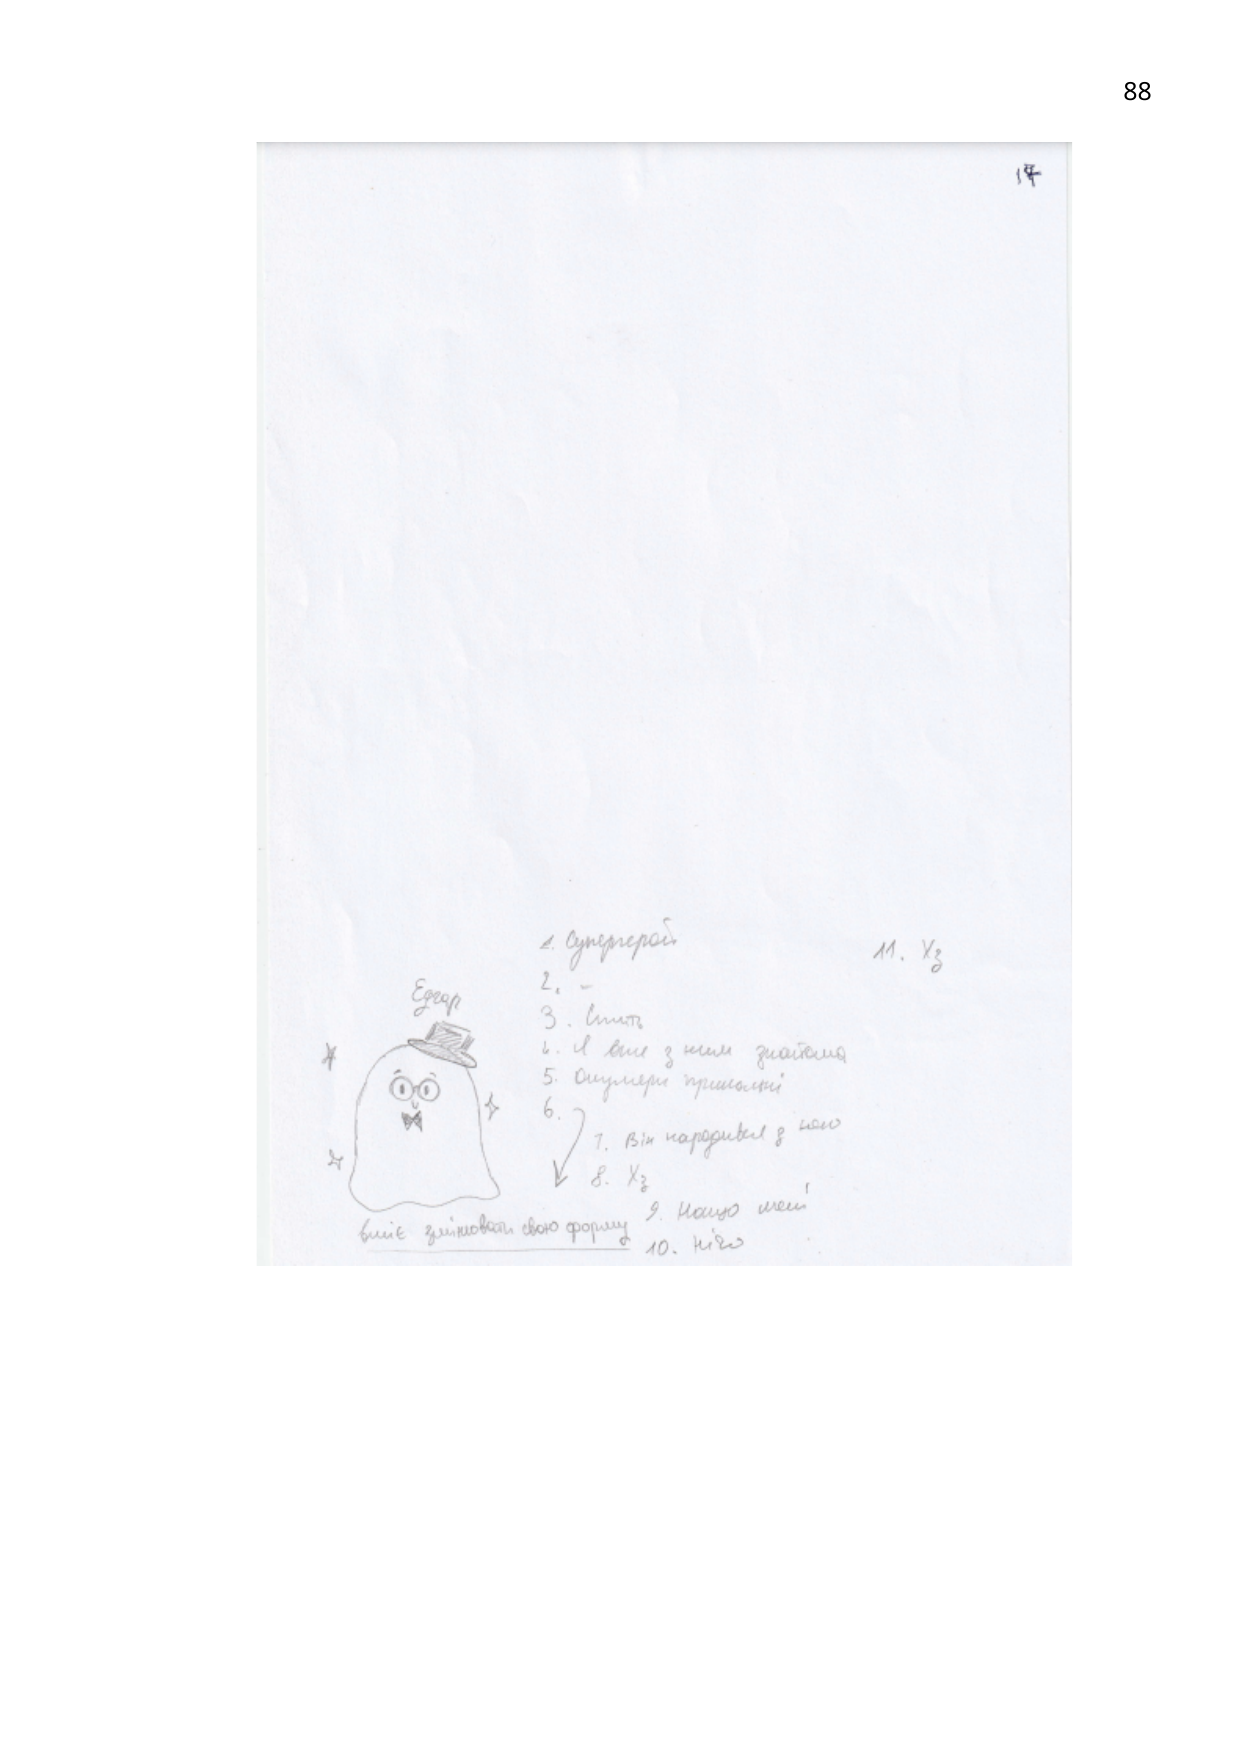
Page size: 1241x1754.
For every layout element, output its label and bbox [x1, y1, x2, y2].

picture [256, 142, 1073, 1266]
